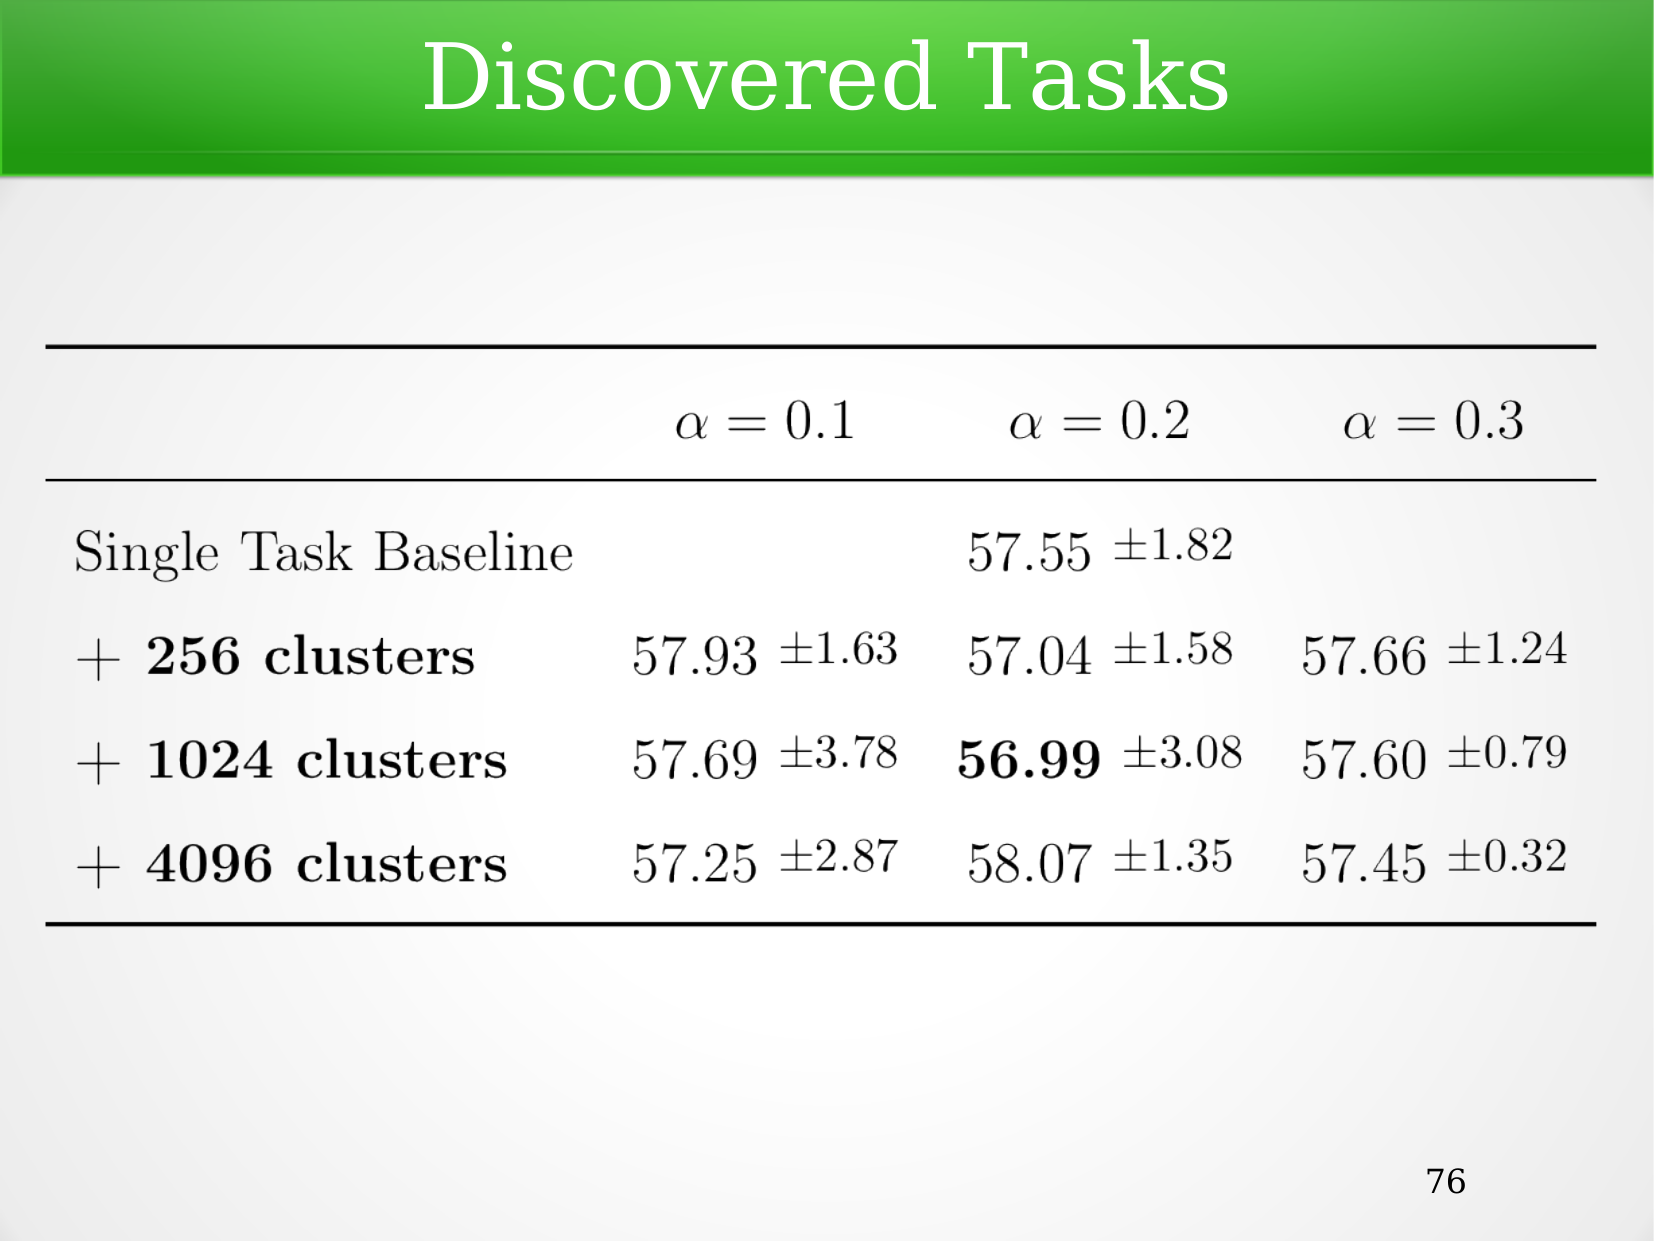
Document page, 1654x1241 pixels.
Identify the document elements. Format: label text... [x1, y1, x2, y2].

title Discovered Tasks [82, 11, 1571, 154]
picture [0, 0, 1654, 1241]
